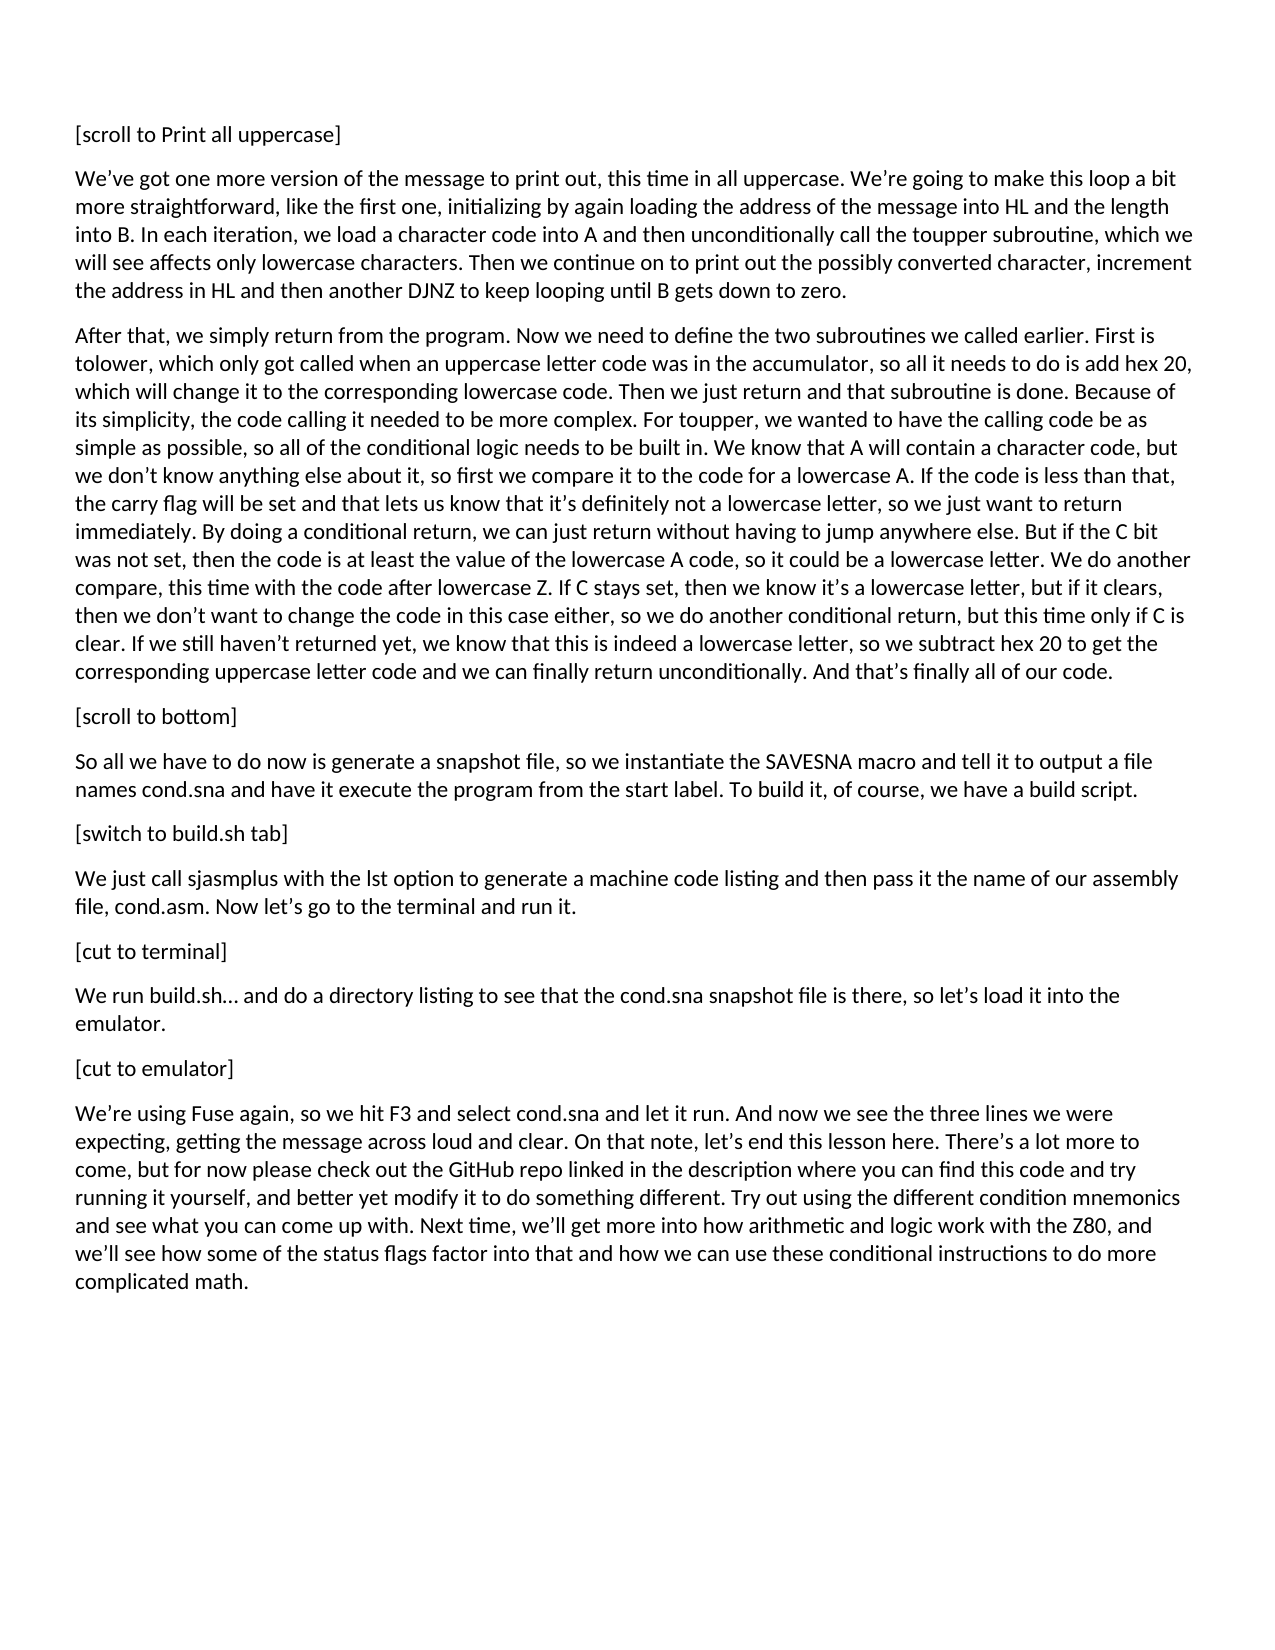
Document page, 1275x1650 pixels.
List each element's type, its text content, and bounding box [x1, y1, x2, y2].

text After that, we simply return from the program. Now we need to define the two subroutines we called earlier. First is tolower, which only got called when an uppercase letter code was in the accumulator, so all it needs to do is add hex 20, which will change it to the corresponding lowercase code. Then we just return and that subroutine is done. Because of its simplicity, the code calling it needed to be more complex. For toupper, we wanted to have the calling code be as simple as possible, so all of the conditional logic needs to be built in. We know that A will contain a character code, but we don’t know anything else about it, so first we compare it to the code for a lowercase A. If the code is less than that, the carry flag will be set and that lets us know that it’s definitely not a lowercase letter, so we just want to return immediately. By doing a conditional return, we can just return without having to jump anywhere else. But if the C bit was not set, then the code is at least the value of the lowercase A code, so it could be a lowercase letter. We do another compare, this time with the code after lowercase Z. If C stays set, then we know it’s a lowercase letter, but if it clears, then we don’t want to change the code in this case either, so we do another conditional return, but this time only if C is clear. If we still haven’t returned yet, we know that this is indeed a lowercase letter, so we subtract hex 20 to get the corresponding uppercase letter code and we can finally return unconditionally. And that’s finally all of our code. [75, 321, 1200, 685]
text We’ve got one more version of the message to print out, this time in all uppercase. We’re going to make this loop a bit more straightforward, like the first one, initializing by again loading the address of the message into HL and the length into B. In each iteration, we load a character code into A and then unconditionally call the toupper subroutine, which we will see affects only lowercase characters. Then we continue on to print out the possibly converted character, increment the address in HL and then another DJNZ to keep looping until B gets down to zero. [75, 164, 1200, 304]
text So all we have to do now is generate a snapshot file, so we instantiate the SAVESNA macro and tell it to output a file names cond.sna and have it execute the program from the start label. To build it, of course, we have a build script. [75, 747, 1200, 803]
text We run build.sh… and do a directory listing to see that the cond.sna snapshot file is there, so let’s load it into the emulator. [75, 982, 1200, 1038]
text [cut to terminal] [75, 937, 1200, 965]
text We’re using Fuse again, so we hit F3 and select cond.sna and let it run. And now we see the three lines we were expecting, getting the message across loud and clear. On that note, let’s end this lesson here. There’s a lot more to come, but for now please check out the GitHub repo linked in the description where you can find this code and try running it yourself, and better yet modify it to do something different. Try out using the different condition mnemonics and see what you can come up with. Next time, we’ll get more into how arithmetic and logic work with the Z80, and we’ll see how some of the status flags factor into that and how we can use these conditional instructions to do more complicated math. [75, 1099, 1200, 1295]
text [scroll to bottom] [75, 702, 1200, 730]
text We just call sjasmplus with the lst option to generate a machine code listing and then pass it the name of our assembly file, cond.asm. Now let’s go to the terminal and run it. [75, 864, 1200, 920]
text [switch to build.sh tab] [75, 819, 1200, 847]
text [cut to emulator] [75, 1054, 1200, 1082]
text [scroll to Print all uppercase] [75, 120, 1200, 148]
